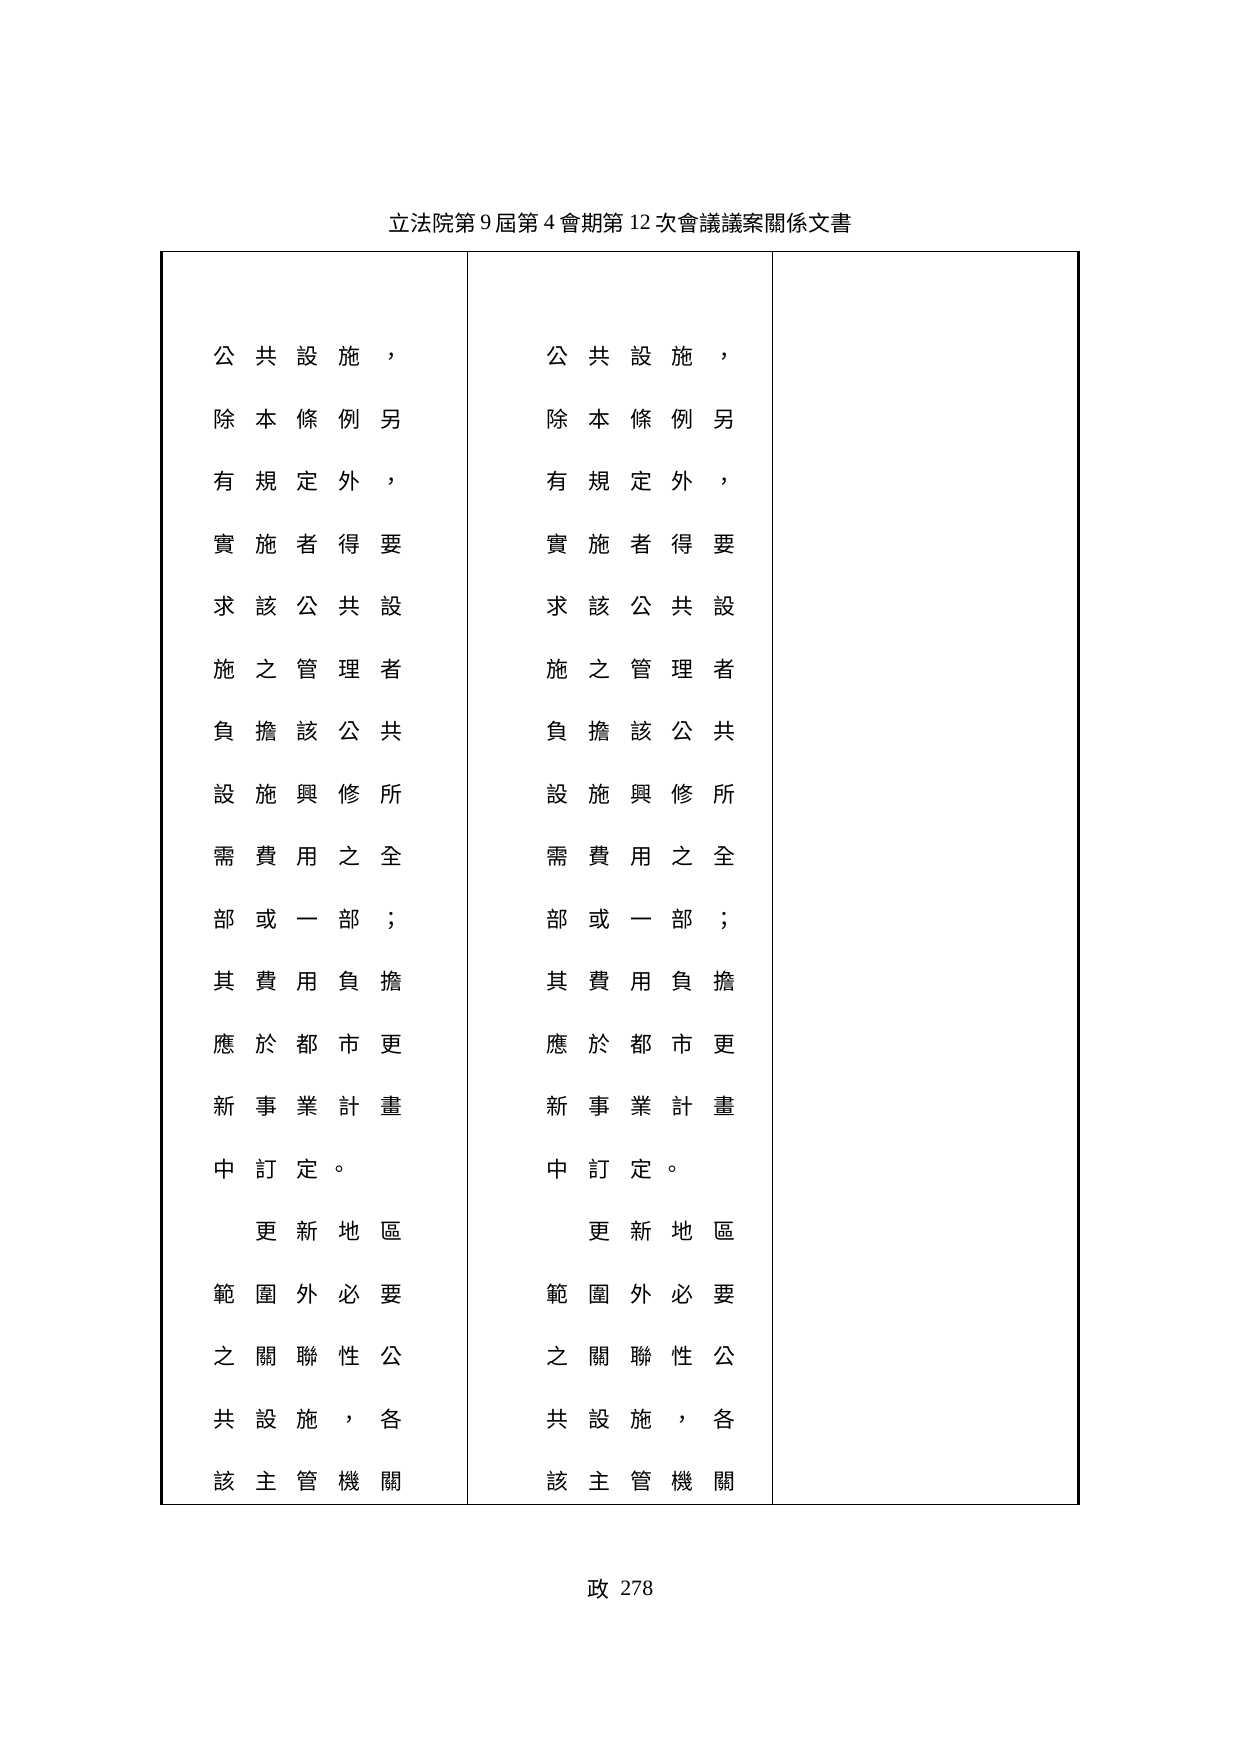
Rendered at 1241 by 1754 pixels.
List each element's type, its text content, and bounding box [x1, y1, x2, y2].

table_cell 公共設施，除本條例另有規定外，實施者得要求該公共設施之管理者負擔該公共設施興修所需費用之全部或一部；其費用負擔應於都市更新事業計畫中訂定。 更新地區範圍外必要之關聯性公共設施，各該主管機關 [468, 252, 772, 1504]
table_cell [773, 252, 1077, 1504]
table_cell 公共設施，除本條例另有規定外，實施者得要求該公共設施之管理者負擔該公共設施興修所需費用之全部或一部；其費用負擔應於都市更新事業計畫中訂定。 更新地區範圍外必要之關聯性公共設施，各該主管機關 [163, 252, 467, 1504]
